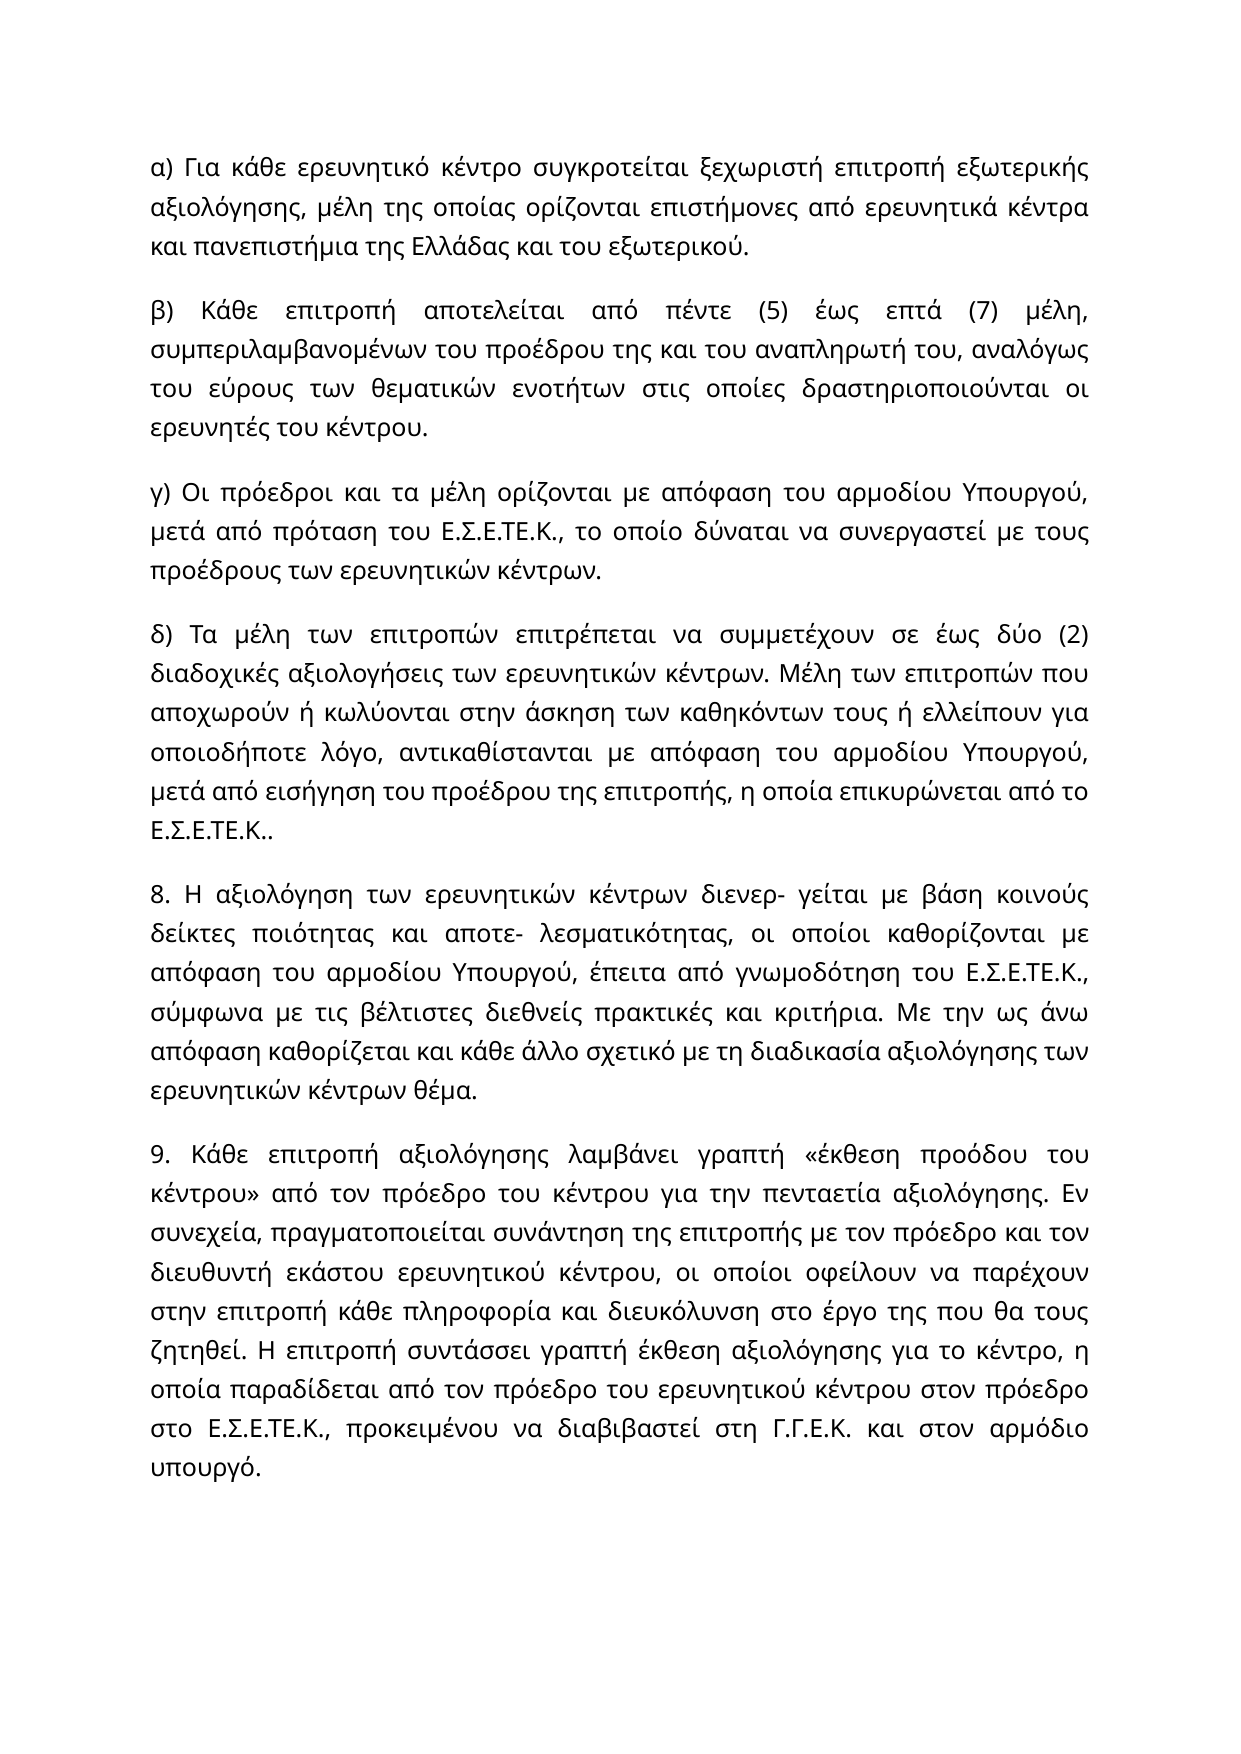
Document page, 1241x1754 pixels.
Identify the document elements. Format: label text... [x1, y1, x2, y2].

text 9. Κάθε επιτροπή αξιολόγησης λαμβάνει γραπτή «έκθεση προόδου του κέντρου» από τον πρόεδρο του κέντρου για την πενταετία αξιολόγησης. Εν συνεχεία, πραγματοποιείται συνάντηση της επιτροπής με τον πρόεδρο και τον διευθυντή εκάστου ερευνητικού κέντρου, οι οποίοι οφείλουν να παρέχουν στην επιτροπή κάθε πληροφορία και διευκόλυνση στο έργο της που θα τους ζητηθεί. Η επιτροπή συντάσσει γραπτή έκθεση αξιολόγησης για το κέντρο, η οποία παραδίδεται από τον πρόεδρο του ερευνητικού κέντρου στον πρόεδρο στο Ε.Σ.Ε.ΤΕ.Κ., προκειμένου να διαβιβαστεί στη Γ.Γ.Ε.Κ. και στον αρμόδιο υπουργό. [150, 1137, 1090, 1484]
text δ) Τα μέλη των επιτροπών επιτρέπεται να συμμετέχουν σε έως δύο (2) διαδοχικές αξιολογήσεις των ερευνητικών κέντρων. Μέλη των επιτροπών που αποχωρούν ή κωλύονται στην άσκηση των καθηκόντων τους ή ελλείπουν για οποιοδήποτε λόγο, αντικαθίστανται με απόφαση του αρμοδίου Υπουργού, μετά από εισήγηση του προέδρου της επιτροπής, η οποία επικυρώνεται από το Ε.Σ.Ε.ΤΕ.Κ.. [150, 617, 1090, 847]
text β) Κάθε επιτροπή αποτελείται από πέντε (5) έως επτά (7) μέλη, συμπεριλαμβανομένων του προέδρου της και του αναπληρωτή του, αναλόγως του εύρους των θεματικών ενοτήτων στις οποίες δραστηριοποιούνται οι ερευνητές του κέντρου. [150, 292, 1090, 444]
text γ) Οι πρόεδροι και τα μέλη ορίζονται με απόφαση του αρμοδίου Υπουργού, μετά από πρόταση του Ε.Σ.Ε.ΤΕ.Κ., το οποίο δύναται να συνεργαστεί με τους προέδρους των ερευνητικών κέντρων. [150, 474, 1090, 587]
text 8. Η αξιολόγηση των ερευνητικών κέντρων διενερ- γείται με βάση κοινούς δείκτες ποιότητας και αποτε- λεσματικότητας, οι οποίοι καθορίζονται με απόφαση του αρμοδίου Υπουργού, έπειτα από γνωμοδότηση του Ε.Σ.Ε.ΤΕ.Κ., σύμφωνα με τις βέλτιστες διεθνείς πρακτικές και κριτήρια. Με την ως άνω απόφαση καθορίζεται και κάθε άλλο σχετικό με τη διαδικασία αξιολόγησης των ερευνητικών κέντρων θέμα. [150, 877, 1090, 1107]
text α) Για κάθε ερευνητικό κέντρο συγκροτείται ξεχωριστή επιτροπή εξωτερικής αξιολόγησης, μέλη της οποίας ορίζονται επιστήμονες από ερευνητικά κέντρα και πανεπιστήμια της Ελλάδας και του εξωτερικού. [150, 150, 1090, 262]
